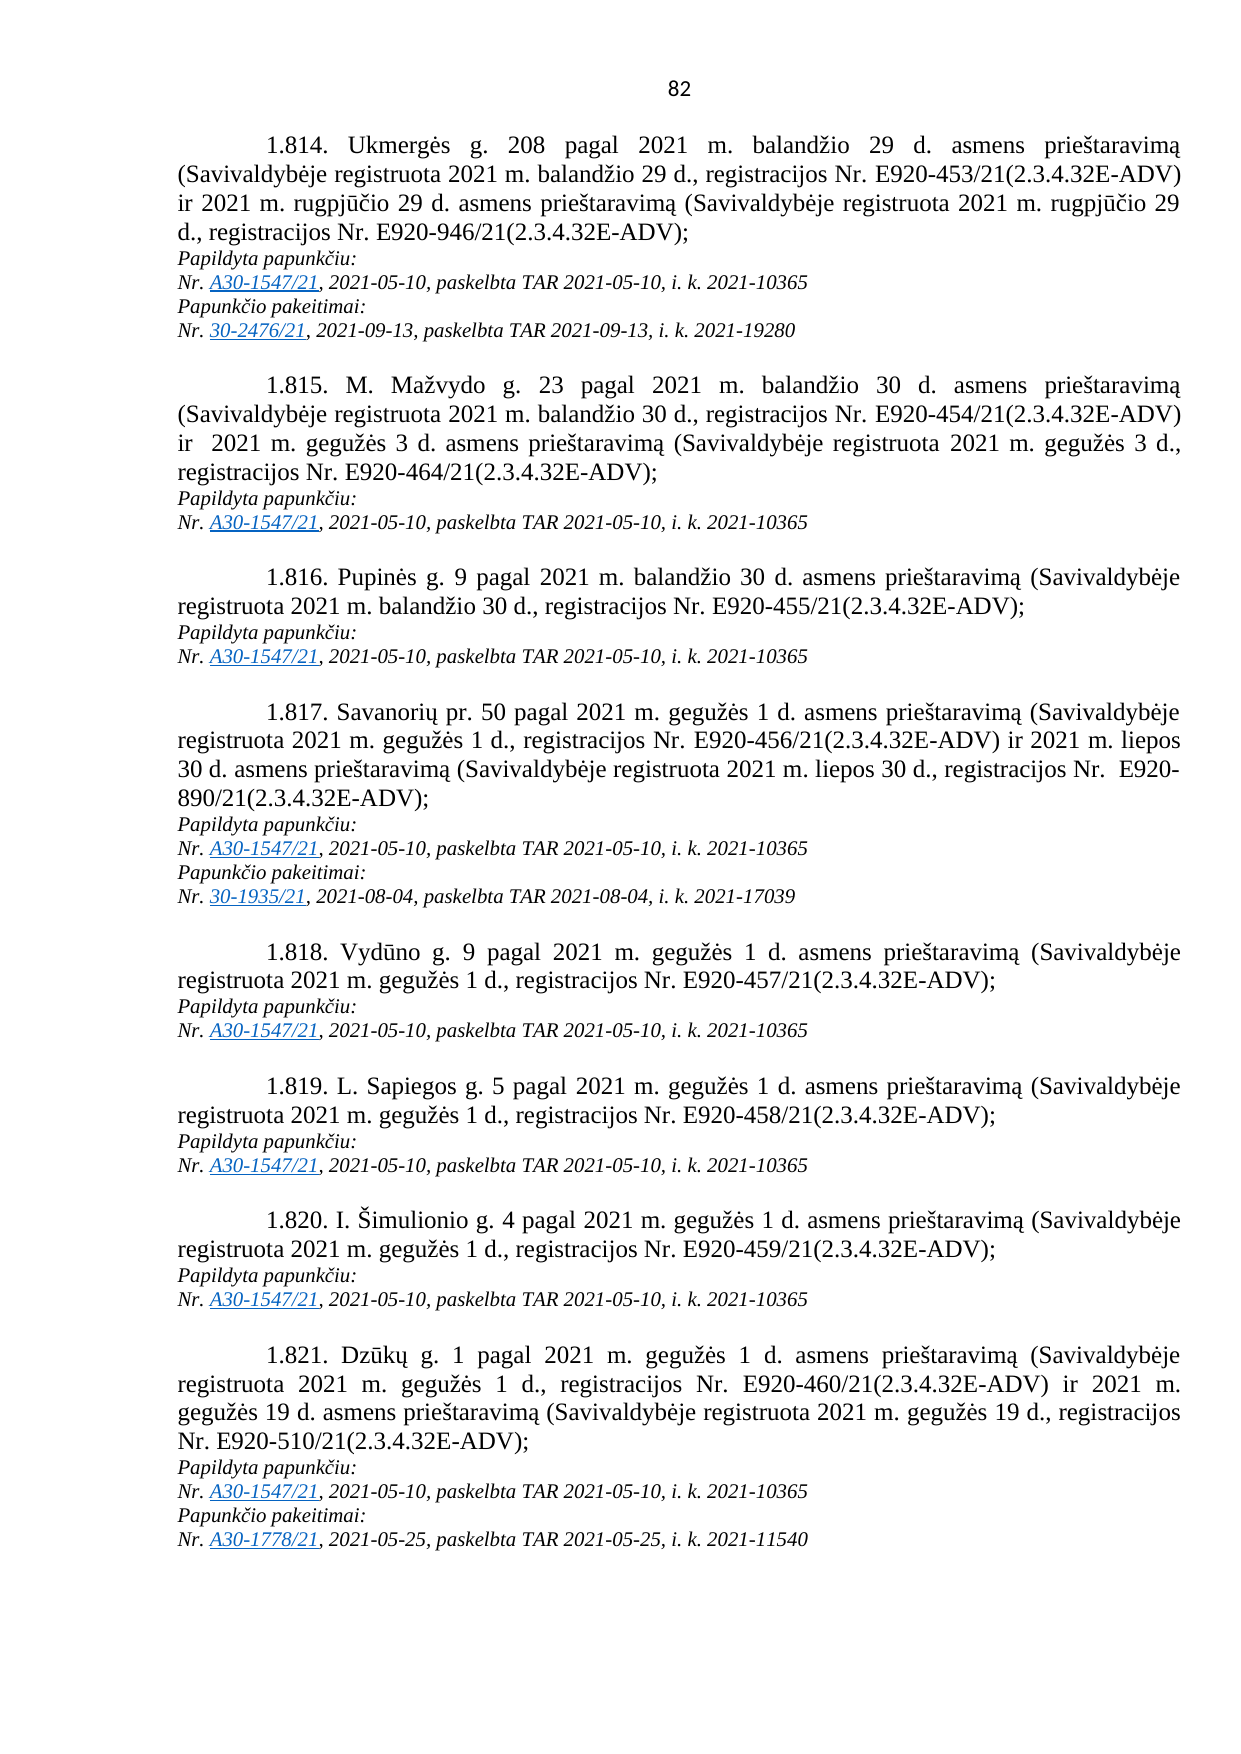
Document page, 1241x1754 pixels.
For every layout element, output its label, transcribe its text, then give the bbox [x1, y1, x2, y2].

text 1.818. Vydūno g. 9 pagal 2021 m. gegužės 1 d. asmens prieštaravimą (Savivaldybėje registruota 2021 m. gegužės 1 d., registracijos Nr. E920-457/21(2.3.4.32E-ADV); [177, 937, 1181, 994]
text Papunkčio pakeitimai: [177, 1503, 1181, 1527]
text Nr. A30-1547/21, 2021-05-10, paskelbta TAR 2021-05-10, i. k. 2021-10365 [177, 1018, 1181, 1042]
text Papildyta papunkčiu: [177, 1129, 1181, 1153]
text Papildyta papunkčiu: [177, 1455, 1181, 1479]
text Papunkčio pakeitimai: [177, 860, 1181, 884]
text Nr. A30-1547/21, 2021-05-10, paskelbta TAR 2021-05-10, i. k. 2021-10365 [177, 1287, 1181, 1311]
text 1.819. L. Sapiegos g. 5 pagal 2021 m. gegužės 1 d. asmens prieštaravimą (Savivaldybėje registruota 2021 m. gegužės 1 d., registracijos Nr. E920-458/21(2.3.4.32E-ADV); [177, 1071, 1181, 1129]
text Nr. A30-1547/21, 2021-05-10, paskelbta TAR 2021-05-10, i. k. 2021-10365 [177, 1153, 1181, 1177]
text Nr. A30-1547/21, 2021-05-10, paskelbta TAR 2021-05-10, i. k. 2021-10365 [177, 836, 1181, 860]
text Nr. A30-1547/21, 2021-05-10, paskelbta TAR 2021-05-10, i. k. 2021-10365 [177, 644, 1181, 668]
text Papildyta papunkčiu: [177, 486, 1181, 510]
text Papildyta papunkčiu: [177, 1263, 1181, 1287]
text Nr. A30-1547/21, 2021-05-10, paskelbta TAR 2021-05-10, i. k. 2021-10365 [177, 510, 1181, 534]
text Nr. 30-2476/21, 2021-09-13, paskelbta TAR 2021-09-13, i. k. 2021-19280 [177, 318, 1181, 342]
text 1.821. Dzūkų g. 1 pagal 2021 m. gegužės 1 d. asmens prieštaravimą (Savivaldybėje registruota 2021 m. gegužės 1 d., registracijos Nr. E920-460/21(2.3.4.32E-ADV) ir 2021 m. gegužės 19 d. asmens prieštaravimą (Savivaldybėje registruota 2021 m. gegužės 19 d., registracijos Nr. E920-510/21(2.3.4.32E-ADV); [177, 1340, 1181, 1455]
text Nr. A30-1547/21, 2021-05-10, paskelbta TAR 2021-05-10, i. k. 2021-10365 [177, 270, 1181, 294]
text Papildyta papunkčiu: [177, 812, 1181, 836]
text 1.816. Pupinės g. 9 pagal 2021 m. balandžio 30 d. asmens prieštaravimą (Savivaldybėje registruota 2021 m. balandžio 30 d., registracijos Nr. E920-455/21(2.3.4.32E-ADV); [177, 562, 1181, 620]
text Papildyta papunkčiu: [177, 994, 1181, 1018]
text Nr. 30-1935/21, 2021-08-04, paskelbta TAR 2021-08-04, i. k. 2021-17039 [177, 884, 1181, 908]
text Papunkčio pakeitimai: [177, 294, 1181, 318]
text 1.817. Savanorių pr. 50 pagal 2021 m. gegužės 1 d. asmens prieštaravimą (Savivaldybėje registruota 2021 m. gegužės 1 d., registracijos Nr. E920-456/21(2.3.4.32E-ADV) ir 2021 m. liepos 30 d. asmens prieštaravimą (Savivaldybėje registruota 2021 m. liepos 30 d., registracijos Nr. E920-890/21(2.3.4.32E-ADV); [177, 697, 1181, 812]
text Papildyta papunkčiu: [177, 246, 1181, 270]
text 1.815. M. Mažvydo g. 23 pagal 2021 m. balandžio 30 d. asmens prieštaravimą (Savivaldybėje registruota 2021 m. balandžio 30 d., registracijos Nr. E920-454/21(2.3.4.32E-ADV) ir 2021 m. gegužės 3 d. asmens prieštaravimą (Savivaldybėje registruota 2021 m. gegužės 3 d., registracijos Nr. E920-464/21(2.3.4.32E-ADV); [177, 371, 1181, 486]
text Nr. A30-1547/21, 2021-05-10, paskelbta TAR 2021-05-10, i. k. 2021-10365 [177, 1479, 1181, 1503]
text Nr. A30-1778/21, 2021-05-25, paskelbta TAR 2021-05-25, i. k. 2021-11540 [177, 1527, 1181, 1551]
text Papildyta papunkčiu: [177, 620, 1181, 644]
text 1.814. Ukmergės g. 208 pagal 2021 m. balandžio 29 d. asmens prieštaravimą (Savivaldybėje registruota 2021 m. balandžio 29 d., registracijos Nr. E920-453/21(2.3.4.32E-ADV) ir 2021 m. rugpjūčio 29 d. asmens prieštaravimą (Savivaldybėje registruota 2021 m. rugpjūčio 29 d., registracijos Nr. E920-946/21(2.3.4.32E-ADV); [177, 131, 1181, 246]
text 1.820. I. Šimulionio g. 4 pagal 2021 m. gegužės 1 d. asmens prieštaravimą (Savivaldybėje registruota 2021 m. gegužės 1 d., registracijos Nr. E920-459/21(2.3.4.32E-ADV); [177, 1206, 1181, 1263]
